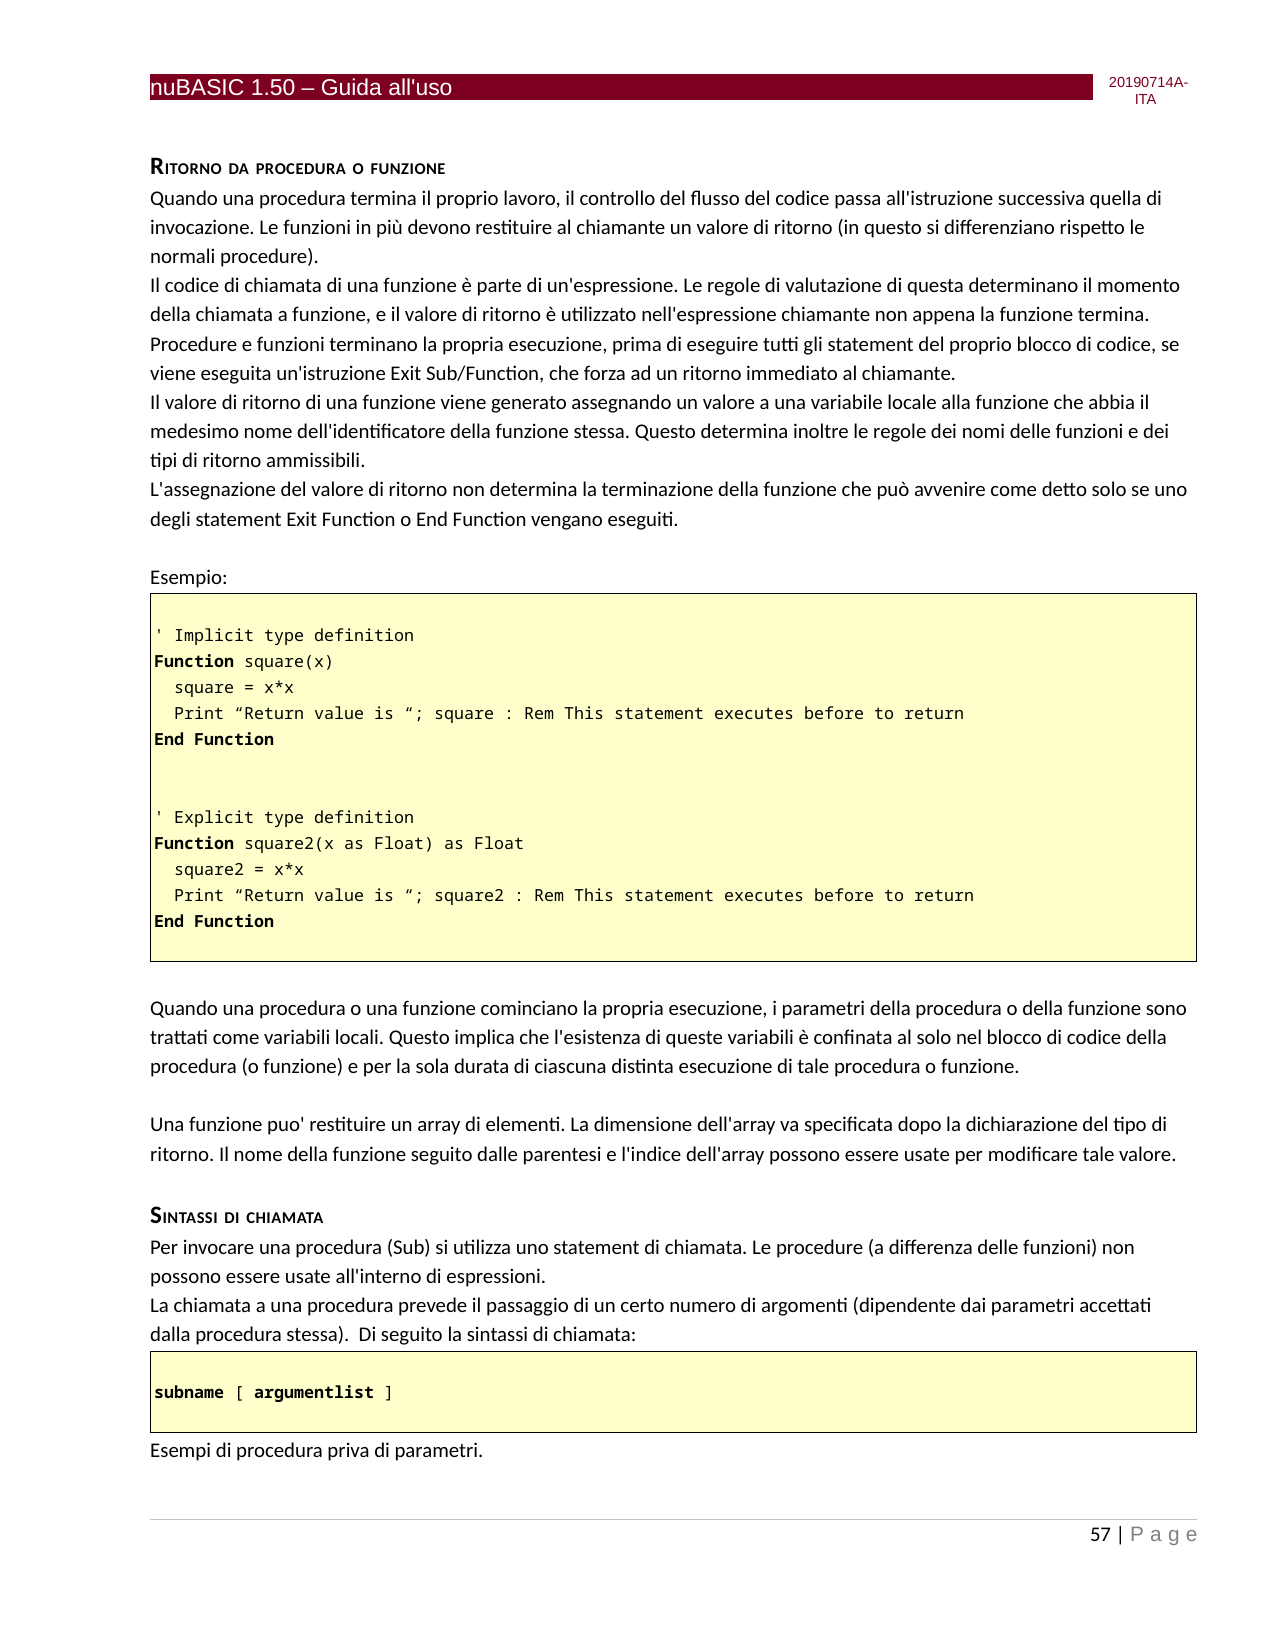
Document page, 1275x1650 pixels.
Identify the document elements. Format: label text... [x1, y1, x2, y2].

text La chiamata a una procedura prevede il passaggio di un certo numero di argomenti (dipendente dai parametri accettati dalla procedura stessa). Di seguito la sintassi di chiamata: [150, 1292, 1197, 1347]
list Print “Return value is “; square2 : Rem This statement executes before to return [151, 880, 1196, 906]
list ' Implicit type definition [151, 619, 1196, 645]
list Function square2(x as Float) as Float [151, 828, 1196, 854]
text Quando una procedura termina il proprio lavoro, il controllo del flusso del codice passa all'istruzione successiva quella di invocazione. Le funzioni in più devono restituire al chiamante un valore di ritorno (in questo si differenziano rispetto le normali procedure). [150, 185, 1197, 269]
text Una funzione puo' restituire un array di elementi. La dimensione dell'array va specificata dopo la dichiarazione del tipo di ritorno. Il nome della funzione seguito dalle parentesi e l'indice dell'array possono essere usate per modificare tale valore. [150, 1112, 1197, 1166]
text Per invocare una procedura (Sub) si utilizza uno statement di chiamata. Le procedure (a differenza delle funzioni) non possono essere usate all'interno di espressioni. [150, 1234, 1197, 1289]
text Esempi di procedura priva di parametri. [150, 1437, 1197, 1462]
subtitle Sintassi di chiamata [150, 1199, 1197, 1230]
text L'assegnazione del valore di ritorno non determina la terminazione della funzione che può avvenire come detto solo se uno degli statement Exit Function o End Function vengano eseguiti. [150, 477, 1197, 531]
text Il valore di ritorno di una funzione viene generato assegnando un valore a una variabile locale alla funzione che abbia il medesimo nome dell'identificatore della funzione stessa. Questo determina inoltre le regole dei nomi delle funzioni e dei tipi di ritorno ammissibili. [150, 389, 1197, 473]
list ' Explicit type definition [151, 802, 1196, 828]
text Quando una procedura o una funzione cominciano la propria esecuzione, i parametri della procedura o della funzione sono trattati come variabili locali. Questo implica che l'esistenza di queste variabili è confinata al solo nel blocco di codice della procedura (o funzione) e per la sola durata di ciascuna distinta esecuzione di tale procedura o funzione. [150, 995, 1197, 1079]
list square2 = x*x [151, 854, 1196, 880]
list Function square(x) [151, 645, 1196, 671]
text Il codice di chiamata di una funzione è parte di un'espressione. Le regole di valutazione di questa determinano il momento della chiamata a funzione, e il valore di ritorno è utilizzato nell'espressione chiamante non appena la funzione termina. [150, 272, 1197, 327]
subtitle Ritorno da procedura o funzione [150, 150, 1197, 181]
list Print “Return value is “; square : Rem This statement executes before to return [151, 697, 1196, 723]
text Procedure e funzioni terminano la propria esecuzione, prima di eseguire tutti gli statement del proprio blocco di codice, se viene eseguita un'istruzione Exit Sub/Function, che forza ad un ritorno immediato al chiamante. [150, 331, 1197, 385]
list End Function [151, 723, 1196, 749]
text Esempio: [150, 564, 1197, 589]
list square = x*x [151, 671, 1196, 697]
list subname [ argumentlist ] [151, 1377, 1196, 1403]
list End Function [151, 906, 1196, 932]
